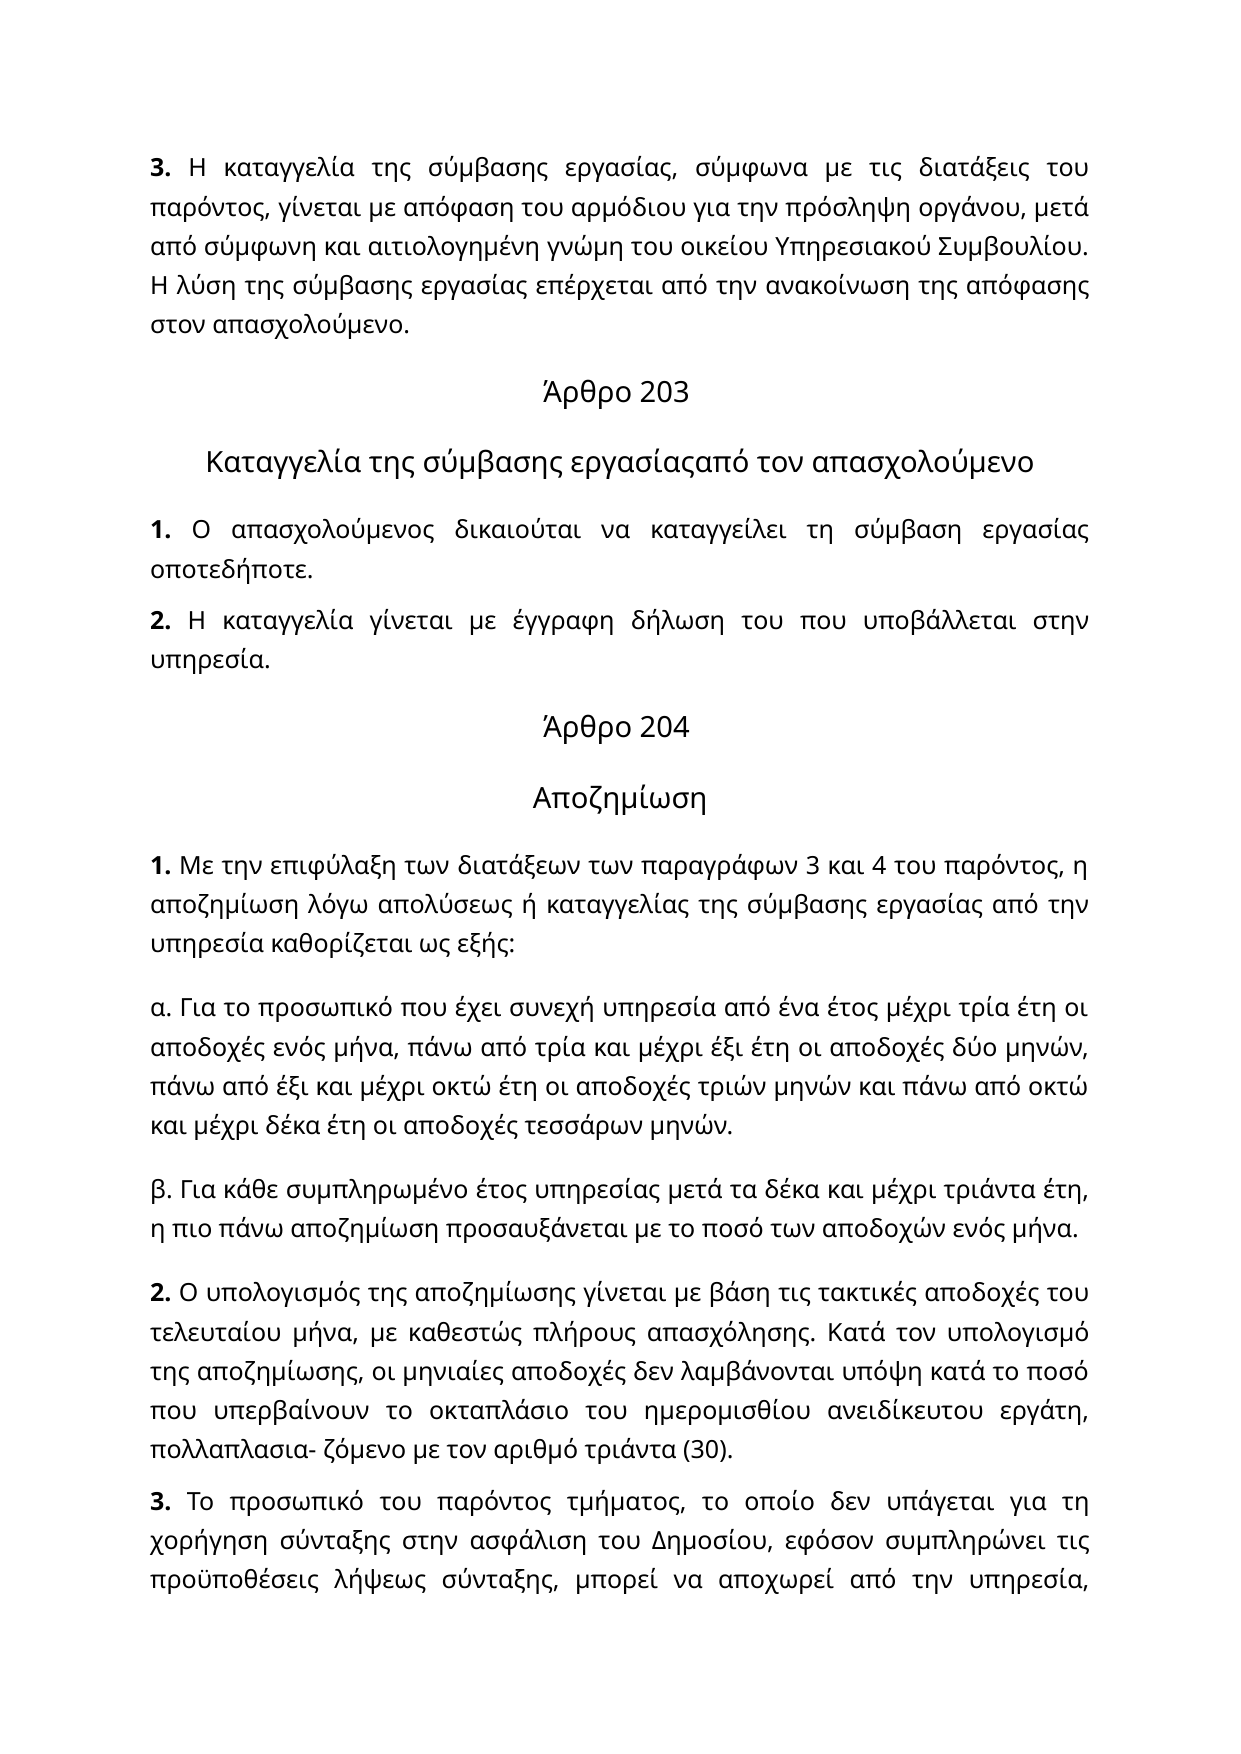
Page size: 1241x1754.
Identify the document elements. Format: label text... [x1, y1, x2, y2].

text 3. Το προσωπικό του παρόντος τμήματος, το οποίο δεν υπάγεται για τη χορήγηση σύνταξης στην ασφάλιση του Δημοσίου, εφόσον συμπληρώνει τις προϋποθέσεις λήψεως σύνταξης, μπορεί να αποχωρεί από την υπηρεσία, [150, 1483, 1090, 1596]
text α. Για το προσωπικό που έχει συνεχή υπηρεσία από ένα έτος μέχρι τρία έτη οι αποδοχές ενός μήνα, πάνω από τρία και μέχρι έξι έτη οι αποδοχές δύο μηνών, πάνω από έξι και μέχρι οκτώ έτη οι αποδοχές τριών μηνών και πάνω από οκτώ και μέχρι δέκα έτη οι αποδοχές τεσσάρων μηνών. [150, 990, 1090, 1142]
subtitle Αποζημίωση [150, 777, 1090, 817]
text 1. Ο απασχολούμενος δικαιούται να καταγγείλει τη σύμβαση εργασίας οποτεδήποτε. [150, 512, 1090, 585]
text 2. Ο υπολογισμός της αποζημίωσης γίνεται με βάση τις τακτικές αποδοχές του τελευταίου μήνα, με καθεστώς πλήρους απασχόλησης. Κατά τον υπολογισμό της αποζημίωσης, οι μηνιαίες αποδοχές δεν λαμβάνονται υπόψη κατά το ποσό που υπερβαίνουν το οκταπλάσιο του ημερομισθίου ανειδίκευτου εργάτη, πολλαπλασια- ζόμενο με τον αριθμό τριάντα (30). [150, 1275, 1090, 1466]
text 3. Η καταγγελία της σύμβασης εργασίας, σύμφωνα με τις διατάξεις του παρόντος, γίνεται με απόφαση του αρμόδιου για την πρόσληψη οργάνου, μετά από σύμφωνη και αιτιολογημένη γνώμη του οικείου Υπηρεσιακού Συμβουλίου. Η λύση της σύμβασης εργασίας επέρχεται από την ανακοίνωση της απόφασης στον απασχολούμενο. [150, 150, 1090, 341]
text β. Για κάθε συμπληρωμένο έτος υπηρεσίας μετά τα δέκα και μέχρι τριάντα έτη, η πιο πάνω αποζημίωση προσαυξάνεται με το ποσό των αποδοχών ενός μήνα. [150, 1172, 1090, 1245]
text 1. Με την επιφύλαξη των διατάξεων των παραγράφων 3 και 4 του παρόντος, η αποζημίωση λόγω απολύσεως ή καταγγελίας της σύμβασης εργασίας από την υπηρεσία καθορίζεται ως εξής: [150, 847, 1090, 960]
subtitle Άρθρο 204 [150, 706, 1090, 746]
subtitle Άρθρο 203 [150, 371, 1090, 411]
text 2. Η καταγγελία γίνεται με έγγραφη δήλωση του που υποβάλλεται στην υπηρεσία. [150, 603, 1090, 676]
subtitle Καταγγελία της σύμβασης εργασίαςαπό τον απασχολούμενο [150, 441, 1090, 481]
